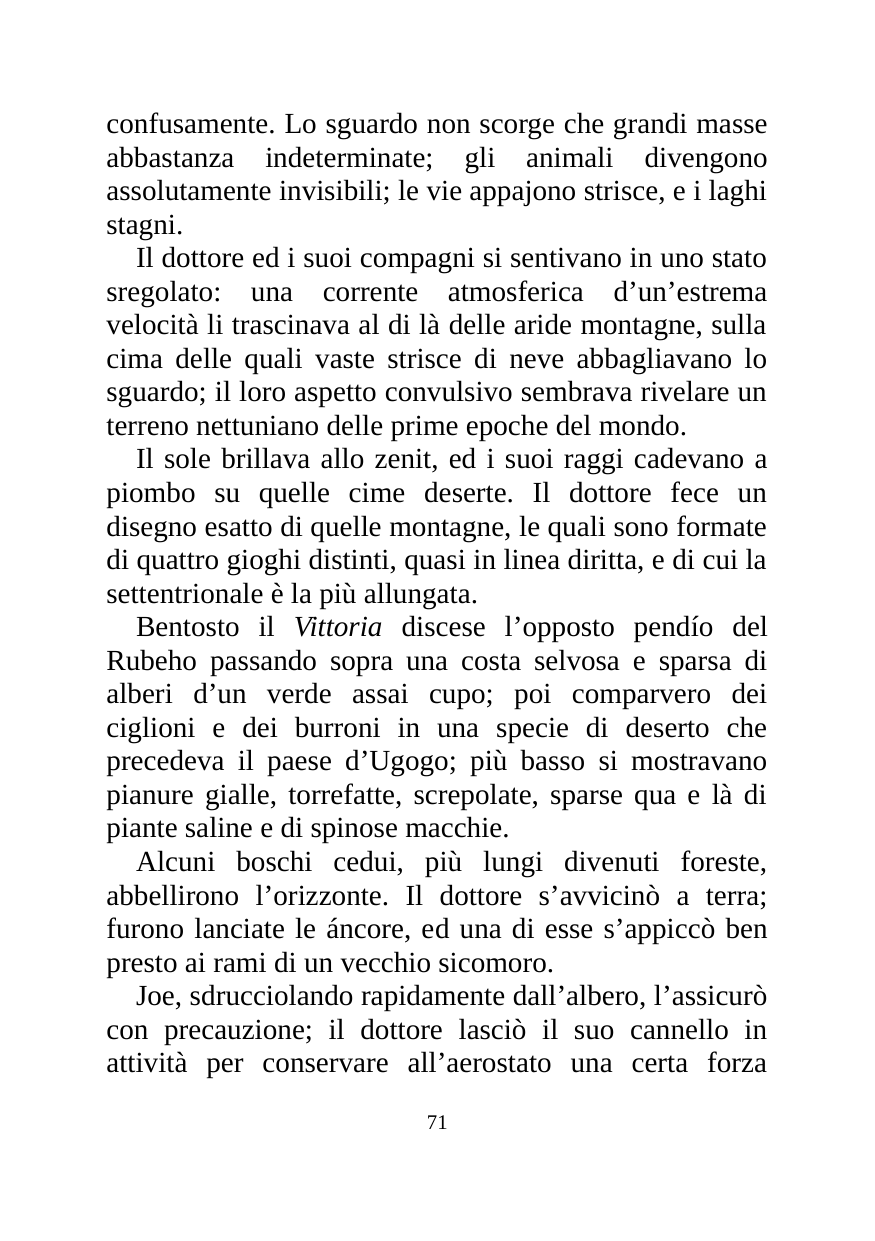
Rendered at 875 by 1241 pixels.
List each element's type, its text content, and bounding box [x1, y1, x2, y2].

text Bentosto il Vittoria discese l’opposto pendío del Rubeho passando sopra una costa selvosa e sparsa di alberi d’un verde assai cupo; poi comparvero dei ciglioni e dei burroni in una specie di deserto che precedeva il paese d’Ugogo; più basso si mostravano pianure gialle, torrefatte, screpolate, sparse qua e là di piante saline e di spinose macchie. [106, 609, 768, 844]
text Joe, sdrucciolando rapidamente dall’albero, l’assicurò con precauzione; il dottore lasciò il suo cannello in attività per conservare all’aerostato una certa forza [106, 978, 768, 1079]
text Il dottore ed i suoi compagni si sentivano in uno stato sregolato: una corrente atmosferica d’un’estrema velocità li trascinava al di là delle aride montagne, sulla cima delle quali vaste strisce di neve abbagliavano lo sguardo; il loro aspetto convulsivo sembrava rivelare un terreno nettuniano delle prime epoche del mondo. [106, 240, 768, 442]
text confusamente. Lo sguardo non scorge che grandi masse abbastanza indeterminate; gli animali divengono assolutamente invisibili; le vie appajono strisce, e i laghi stagni. [106, 106, 768, 240]
text Alcuni boschi cedui, più lungi divenuti foreste, abbellirono l’orizzonte. Il dottore s’avvicinò a terra; furono lanciate le áncore, ed una di esse s’appiccò ben presto ai rami di un vecchio sicomoro. [106, 844, 768, 978]
text Il sole brillava allo zenit, ed i suoi raggi cadevano a piombo su quelle cime deserte. Il dottore fece un disegno esatto di quelle montagne, le quali sono formate di quattro gioghi distinti, quasi in linea diritta, e di cui la settentrionale è la più allungata. [106, 442, 768, 609]
